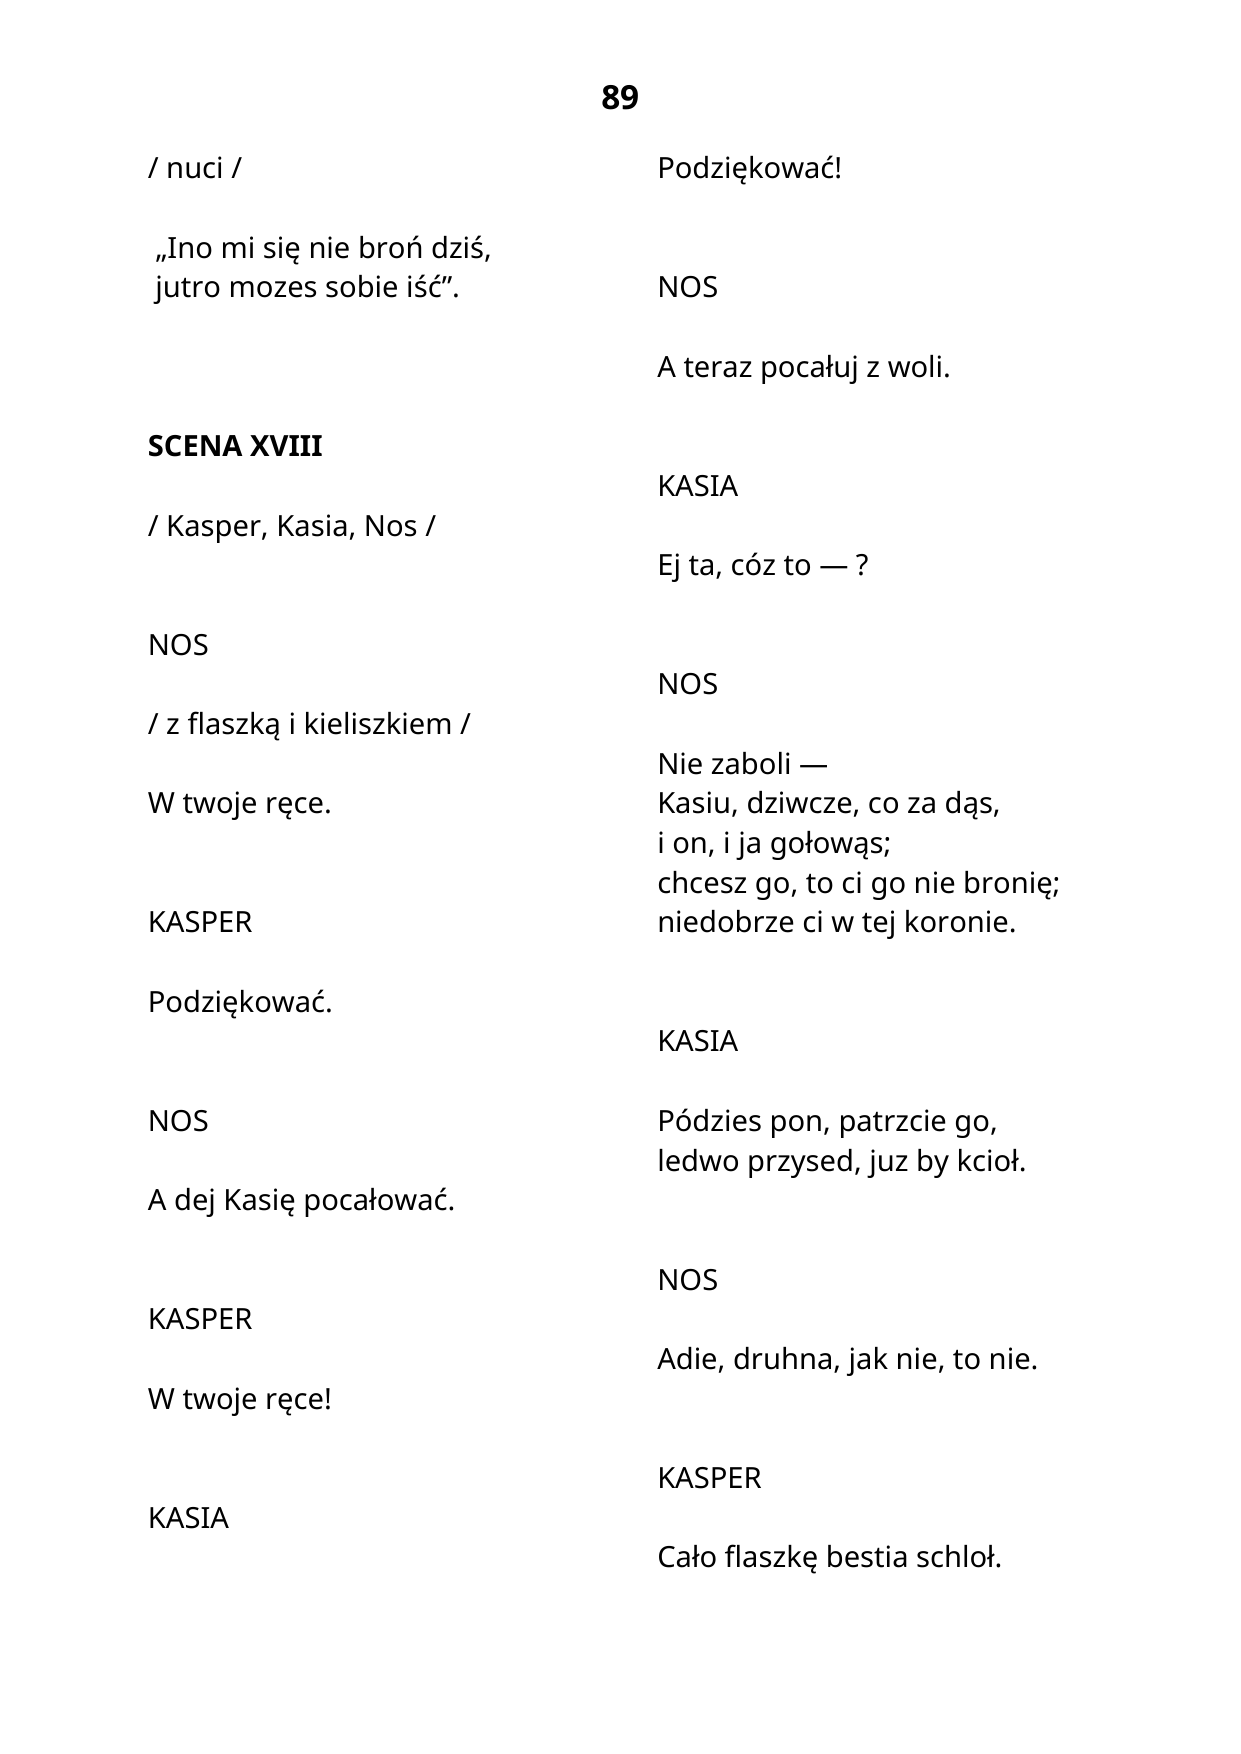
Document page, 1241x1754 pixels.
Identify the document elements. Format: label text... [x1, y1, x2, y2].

text W twoje ręce! [148, 1378, 583, 1418]
text KASPER [148, 902, 583, 941]
text NOS [657, 1259, 1093, 1298]
text NOS [148, 1100, 583, 1140]
text niedobrze ci w tej koronie. [657, 902, 1093, 941]
text KASIA [657, 1021, 1093, 1060]
text chcesz go, to ci go nie bronię; [657, 862, 1093, 902]
text / z flaszką i kieliszkiem / [148, 703, 583, 743]
text KASPER [148, 1298, 583, 1338]
text KASPER [657, 1457, 1093, 1497]
text A dej Kasię pocałować. [148, 1179, 583, 1219]
text NOS [148, 624, 583, 663]
text Ej ta, cóz to — ? [657, 544, 1093, 584]
text Pódzies pon, patrzcie go, [657, 1100, 1093, 1140]
text NOS [657, 267, 1093, 306]
text W twoje ręce. [148, 783, 583, 822]
text KASIA [657, 465, 1093, 505]
text / Kasper, Kasia, Nos / [148, 505, 583, 544]
text KASIA [148, 1497, 583, 1537]
text / nuci / [148, 148, 583, 187]
text Adie, druhna, jak nie, to nie. [657, 1338, 1093, 1378]
text i on, i ja gołowąs; [657, 822, 1093, 862]
text Kasiu, dziwcze, co za dąs, [657, 783, 1093, 822]
text NOS [657, 663, 1093, 703]
text Cało flaszkę bestia schloł. [657, 1537, 1093, 1576]
text „Ino mi się nie broń dziś, [148, 227, 583, 267]
text Podziękować. [148, 981, 583, 1021]
text jutro mozes sobie iść”. [148, 267, 583, 306]
text ledwo przysed, juz by kcioł. [657, 1140, 1093, 1179]
text SCENA XVIII [148, 425, 583, 465]
text Podziękować! [657, 148, 1093, 187]
text A teraz pocałuj z woli. [657, 346, 1093, 386]
text Nie zaboli — [657, 743, 1093, 783]
